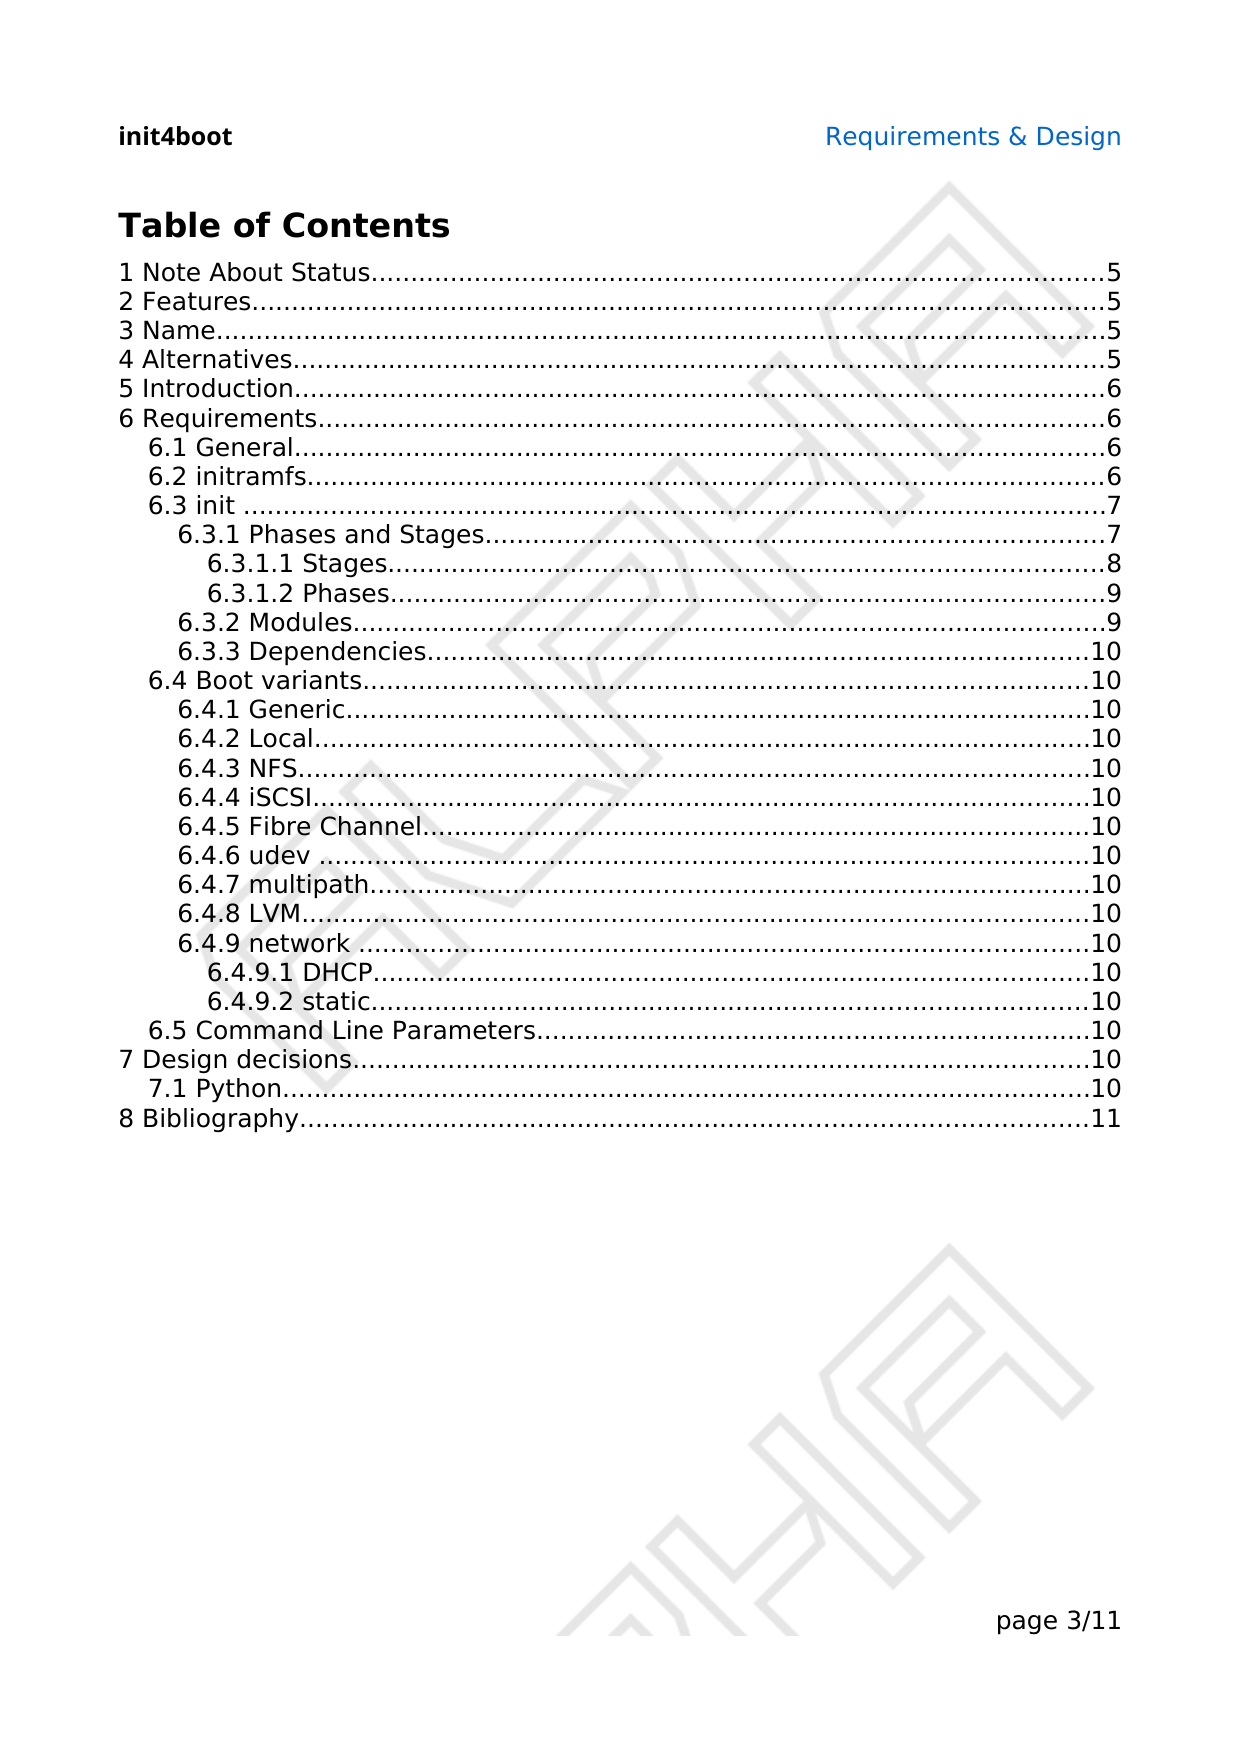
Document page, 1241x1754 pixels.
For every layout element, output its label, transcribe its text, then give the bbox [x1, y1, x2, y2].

text 6.4.9 network 10 [177, 929, 1122, 958]
text 6.3.1 Phases and Stages 7 [177, 521, 1122, 550]
text 6.4.5 Fibre Channel 10 [177, 812, 1122, 841]
text 2 Features 5 [118, 287, 1122, 316]
text 7 Design decisions 10 [118, 1046, 1122, 1075]
text 6.1 General 6 [148, 433, 1122, 462]
picture [118, 1075, 148, 1104]
text 6.4.9.2 static 10 [207, 987, 1122, 1016]
text 6.4.7 multipath 10 [177, 871, 1122, 900]
text 6.4.9.1 DHCP 10 [207, 958, 1122, 987]
text 3 Name 5 [118, 316, 1122, 346]
picture [118, 433, 207, 1046]
text 7.1 Python 10 [148, 1075, 1122, 1104]
text 6.4.2 Local 10 [177, 725, 1122, 754]
text 1 Note About Status 5 [118, 258, 1122, 287]
text 6.3.1.1 Stages 8 [207, 550, 1122, 579]
text 5 Introduction 6 [118, 375, 1122, 404]
text 6.4.8 LVM 10 [177, 900, 1122, 929]
text 4 Alternatives 5 [118, 346, 1122, 375]
text 6.3.2 Modules 9 [177, 608, 1122, 637]
text 6.4.6 udev 10 [177, 841, 1122, 871]
text 8 Bibliography 11 [118, 1104, 1122, 1133]
text 6 Requirements 6 [118, 404, 1122, 433]
text 6.4.1 Generic 10 [177, 696, 1122, 725]
text 6.4.4 iSCSI 10 [177, 783, 1122, 812]
text 6.3.3 Dependencies 10 [177, 637, 1122, 666]
subtitle Table of Contents [118, 207, 1122, 246]
picture [118, 246, 1122, 258]
picture [118, 1133, 1122, 1636]
text 6.4 Boot variants 10 [148, 666, 1122, 696]
text 6.2 initramfs 6 [148, 462, 1122, 491]
text 6.3 init 7 [148, 491, 1122, 521]
text 6.5 Command Line Parameters 10 [148, 1016, 1122, 1046]
text 6.3.1.2 Phases 9 [207, 579, 1122, 608]
picture [118, 117, 1122, 207]
text 6.4.3 NFS 10 [177, 754, 1122, 783]
